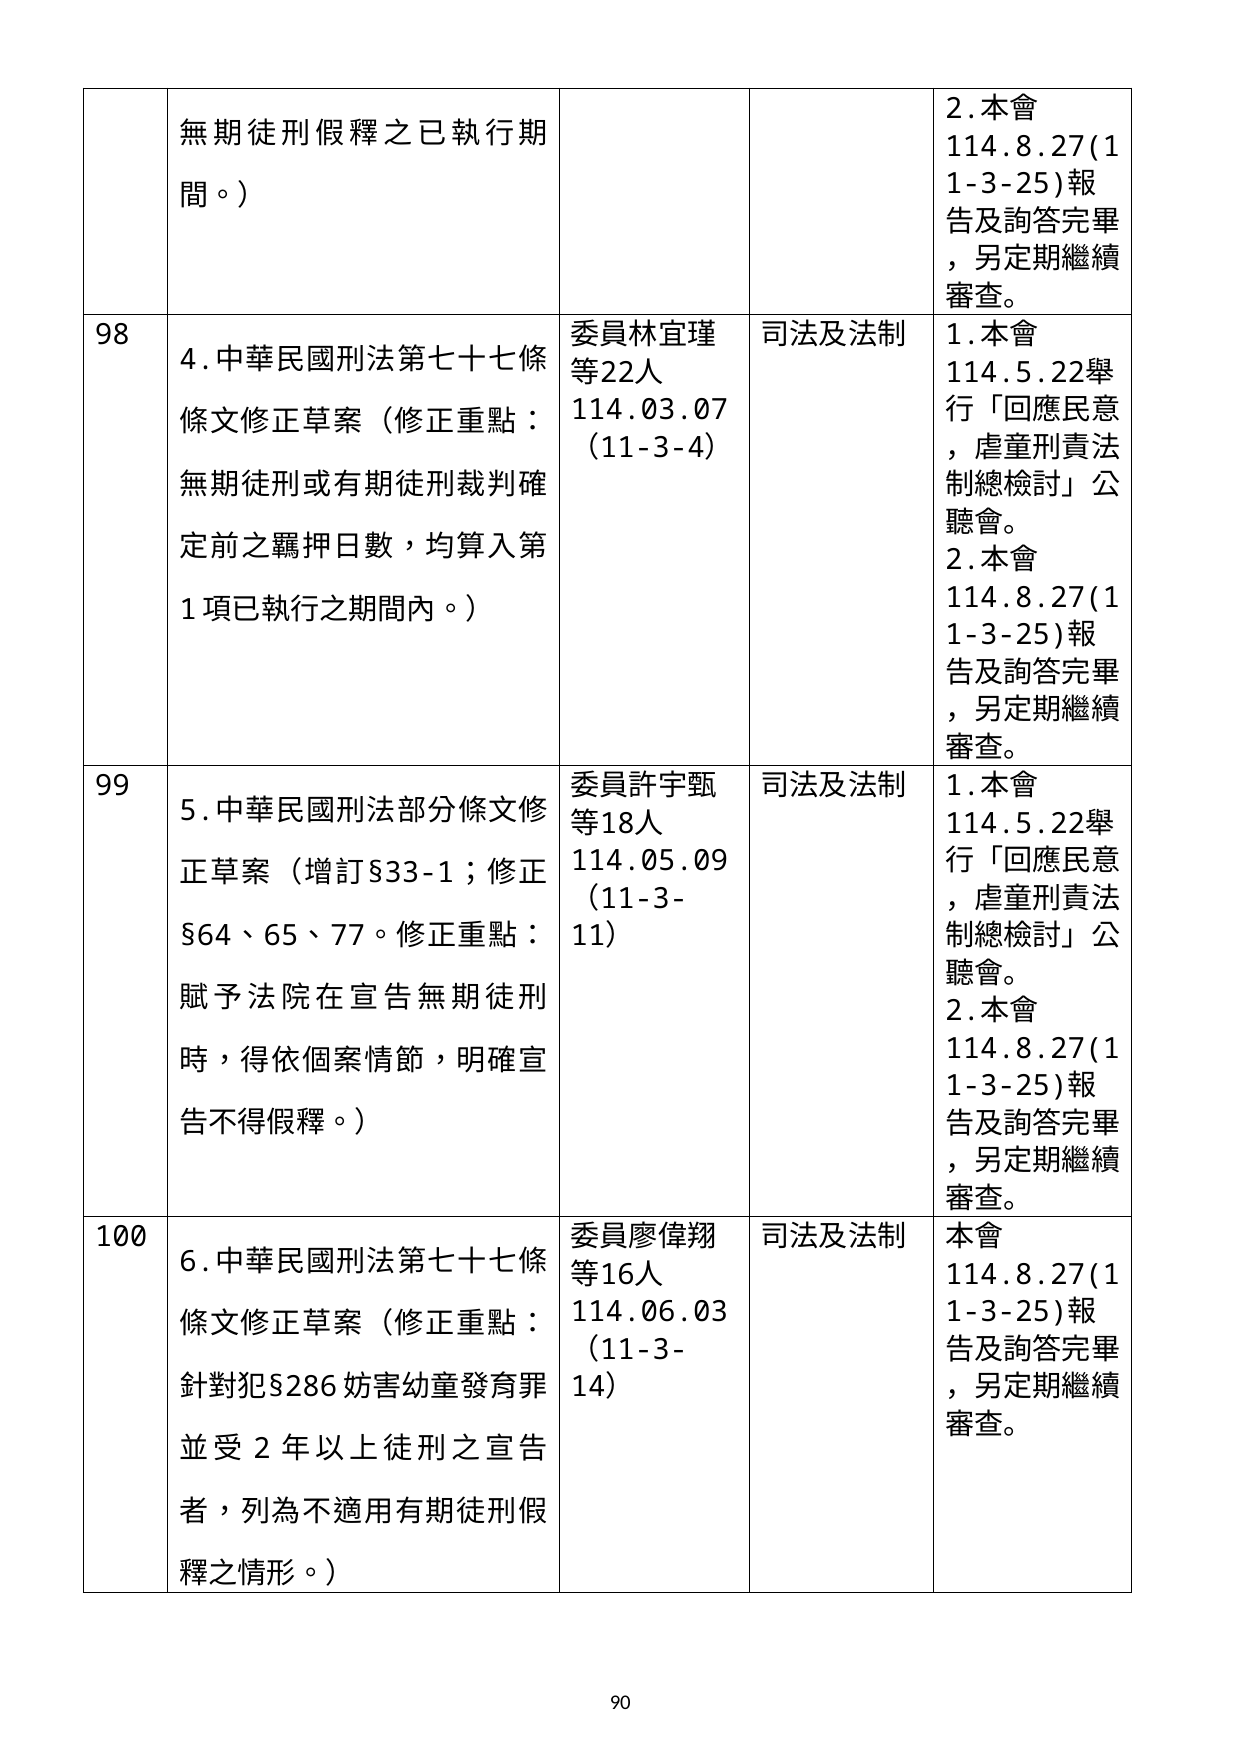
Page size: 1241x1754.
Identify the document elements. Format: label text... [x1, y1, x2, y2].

table_cell 1.本會 114.5.22舉行「回應民意，虐童刑責法制總檢討」公聽會。 2.本會 114.8.27(11-3-25)報告及詢答完畢，另定期繼續審查。 [934, 315, 1131, 765]
table_cell [560, 89, 749, 314]
table_cell [84, 89, 167, 314]
table_cell 6.中華民國刑法第七十七條條文修正草案（修正重點：針對犯§286妨害幼童發育罪並受2年以上徒刑之宣告者，列為不適用有期徒刑假釋之情形。） [168, 1217, 559, 1592]
table_cell 無期徒刑假釋之已執行期間。） [168, 89, 559, 314]
table_cell 99 [84, 766, 167, 1216]
table_cell 4.中華民國刑法第七十七條條文修正草案（修正重點：無期徒刑或有期徒刑裁判確定前之羈押日數，均算入第1項已執行之期間內。） [168, 315, 559, 765]
table_cell 司法及法制 [750, 315, 933, 765]
table_cell 委員許宇甄 等18人 114.05.09 （11-3-11） [560, 766, 749, 1216]
table_cell 2.本會 114.8.27(11-3-25)報告及詢答完畢，另定期繼續審查。 [934, 89, 1131, 314]
table_cell 司法及法制 [750, 766, 933, 1216]
table_cell 本會 114.8.27(11-3-25)報告及詢答完畢，另定期繼續審查。 [934, 1217, 1131, 1592]
table_cell 5.中華民國刑法部分條文修正草案（增訂§33-1；修正§64、65、77。修正重點：賦予法院在宣告無期徒刑時，得依個案情節，明確宣告不得假釋。） [168, 766, 559, 1216]
table_cell 司法及法制 [750, 1217, 933, 1592]
table_cell 98 [84, 315, 167, 765]
table_cell 1.本會 114.5.22舉行「回應民意，虐童刑責法制總檢討」公聽會。 2.本會 114.8.27(11-3-25)報告及詢答完畢，另定期繼續審查。 [934, 766, 1131, 1216]
table_cell [750, 89, 933, 314]
table_cell 100 [84, 1217, 167, 1592]
table_cell 委員廖偉翔 等16人 114.06.03 （11-3-14） [560, 1217, 749, 1592]
table_cell 委員林宜瑾 等22人 114.03.07 （11-3-4） [560, 315, 749, 765]
